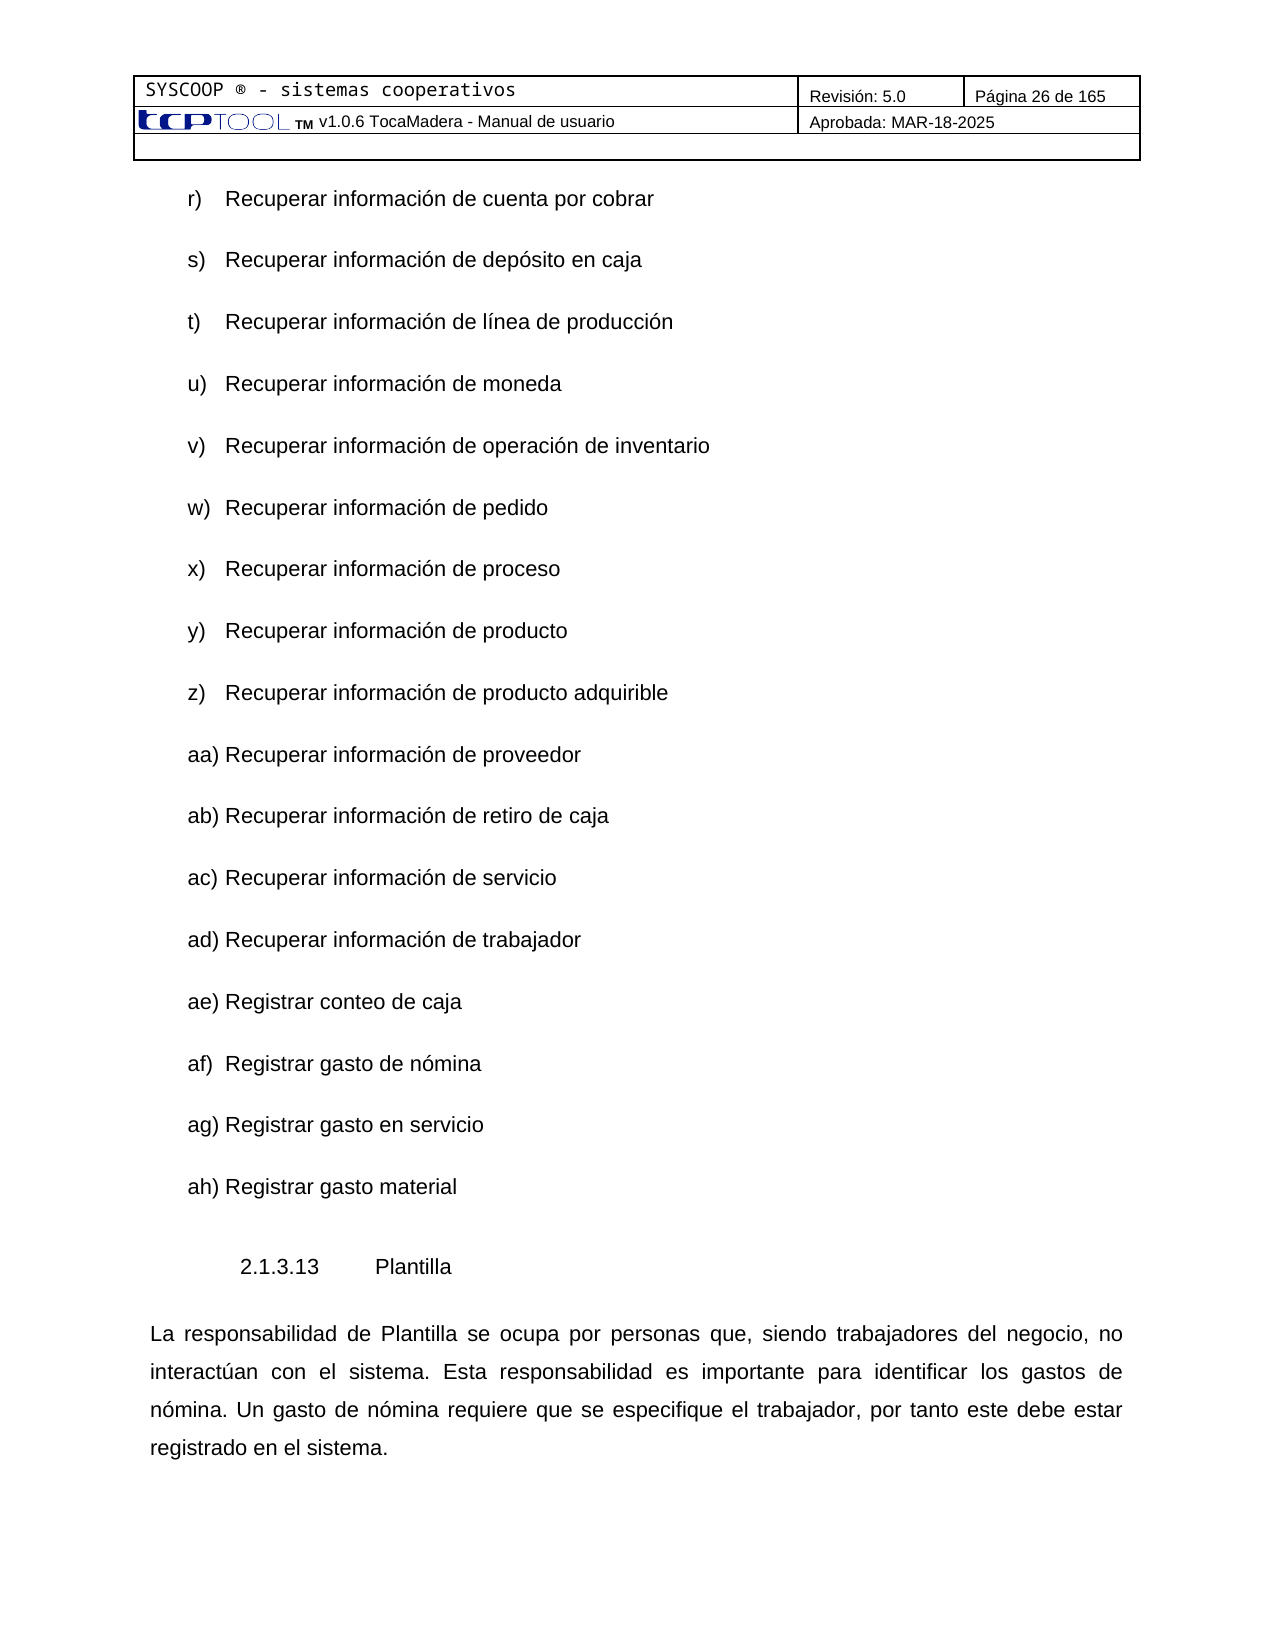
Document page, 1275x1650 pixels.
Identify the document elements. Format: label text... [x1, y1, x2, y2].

list Registrar gasto de nómina [187, 1050, 1125, 1076]
list Registrar conteo de caja [187, 989, 1125, 1014]
list Recuperar información de cuenta por cobrar [187, 186, 1125, 211]
list Registrar gasto material [187, 1174, 1125, 1199]
list Recuperar información de proveedor [187, 742, 1125, 767]
list Recuperar información de operación de inventario [187, 433, 1125, 458]
list Recuperar información de servicio [187, 865, 1125, 890]
text La responsabilidad de Plantilla se ocupa por personas que, siendo trabajadores del negocio, no interactúan con el sistema. Esta responsabilidad es importante para identificar los gastos de nómina. Un gasto de nómina requiere que se especifique el trabajador, por tanto este debe estar registrado en el sistema. [150, 1321, 1125, 1459]
list Recuperar información de producto [187, 618, 1125, 643]
list Recuperar información de moneda [187, 371, 1125, 396]
subtitle Plantilla [240, 1254, 1125, 1279]
list Recuperar información de pedido [187, 494, 1125, 520]
list Registrar gasto en servicio [187, 1112, 1125, 1137]
list Recuperar información de retiro de caja [187, 803, 1125, 828]
list Recuperar información de proceso [187, 556, 1125, 581]
list Recuperar información de línea de producción [187, 309, 1125, 334]
list Recuperar información de depósito en caja [187, 247, 1125, 273]
list Recuperar información de trabajador [187, 927, 1125, 952]
list Recuperar información de producto adquirible [187, 680, 1125, 705]
picture [138, 110, 290, 130]
